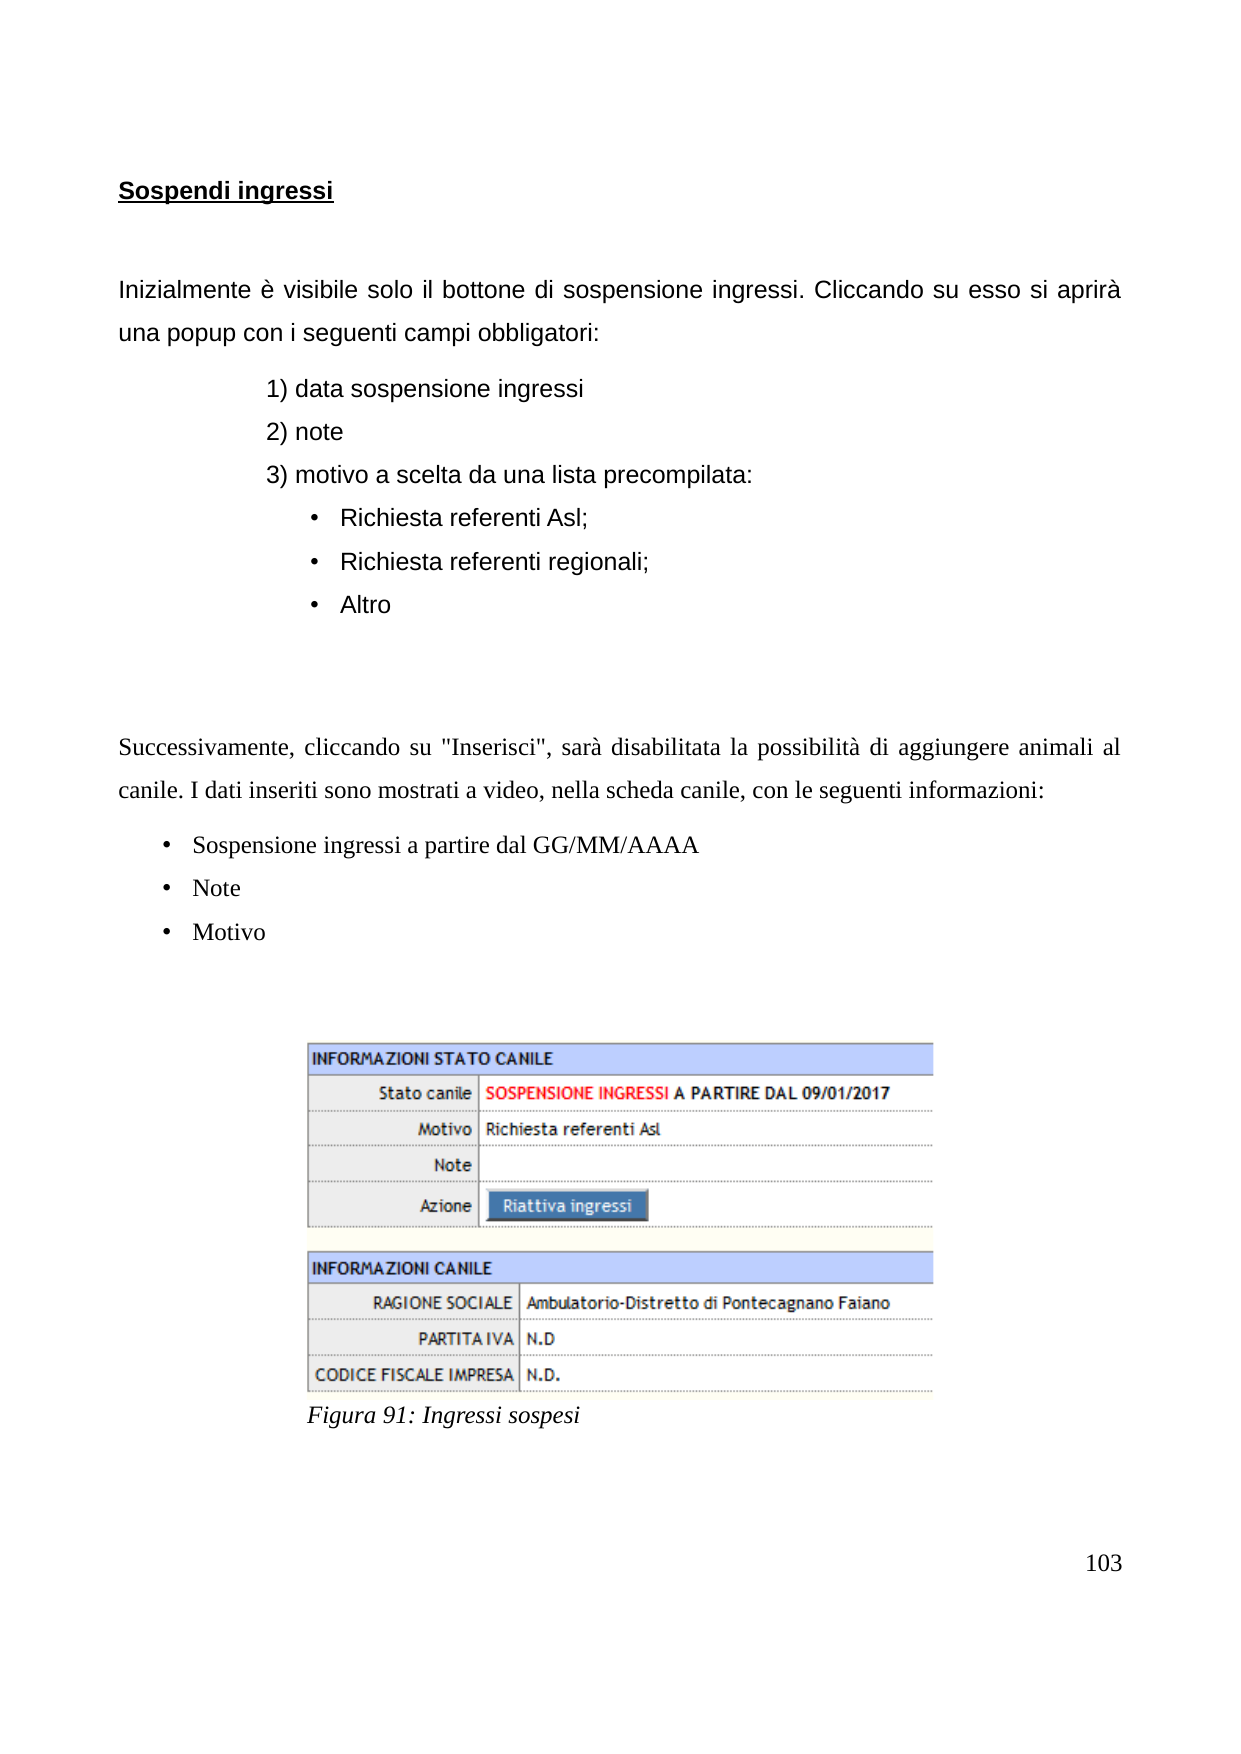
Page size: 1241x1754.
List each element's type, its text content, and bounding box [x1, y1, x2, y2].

list Sospensione ingressi a partire dal GG/MM/AAAA [162, 830, 1122, 859]
list Richiesta referenti Asl; [310, 503, 1122, 532]
picture [306, 1040, 934, 1400]
list Richiesta referenti regionali; [310, 546, 1122, 575]
list Motivo [162, 917, 1122, 945]
list Altro [310, 590, 1122, 618]
text Inizialmente è visibile solo il bottone di sospensione ingressi. Cliccando su esso si aprirà una popup con i seguenti campi obbligatori: [118, 232, 1122, 347]
list 2) note [236, 417, 1122, 446]
text [118, 1028, 1122, 1515]
text Figura 91: Ingressi sospesi [307, 1400, 933, 1428]
list 1) data sospensione ingressi [236, 374, 1122, 403]
text Sospendi ingressi [118, 176, 1122, 205]
text Successivamente, cliccando su "Inserisci", sarà disabilitata la possibilità di aggiungere animali al canile. I dati inseriti sono mostrati a video, nella scheda canile, con le seguenti informazioni: [118, 645, 1122, 803]
list Note [162, 873, 1122, 902]
list 3) motivo a scelta da una lista precompilata: [236, 460, 1122, 489]
